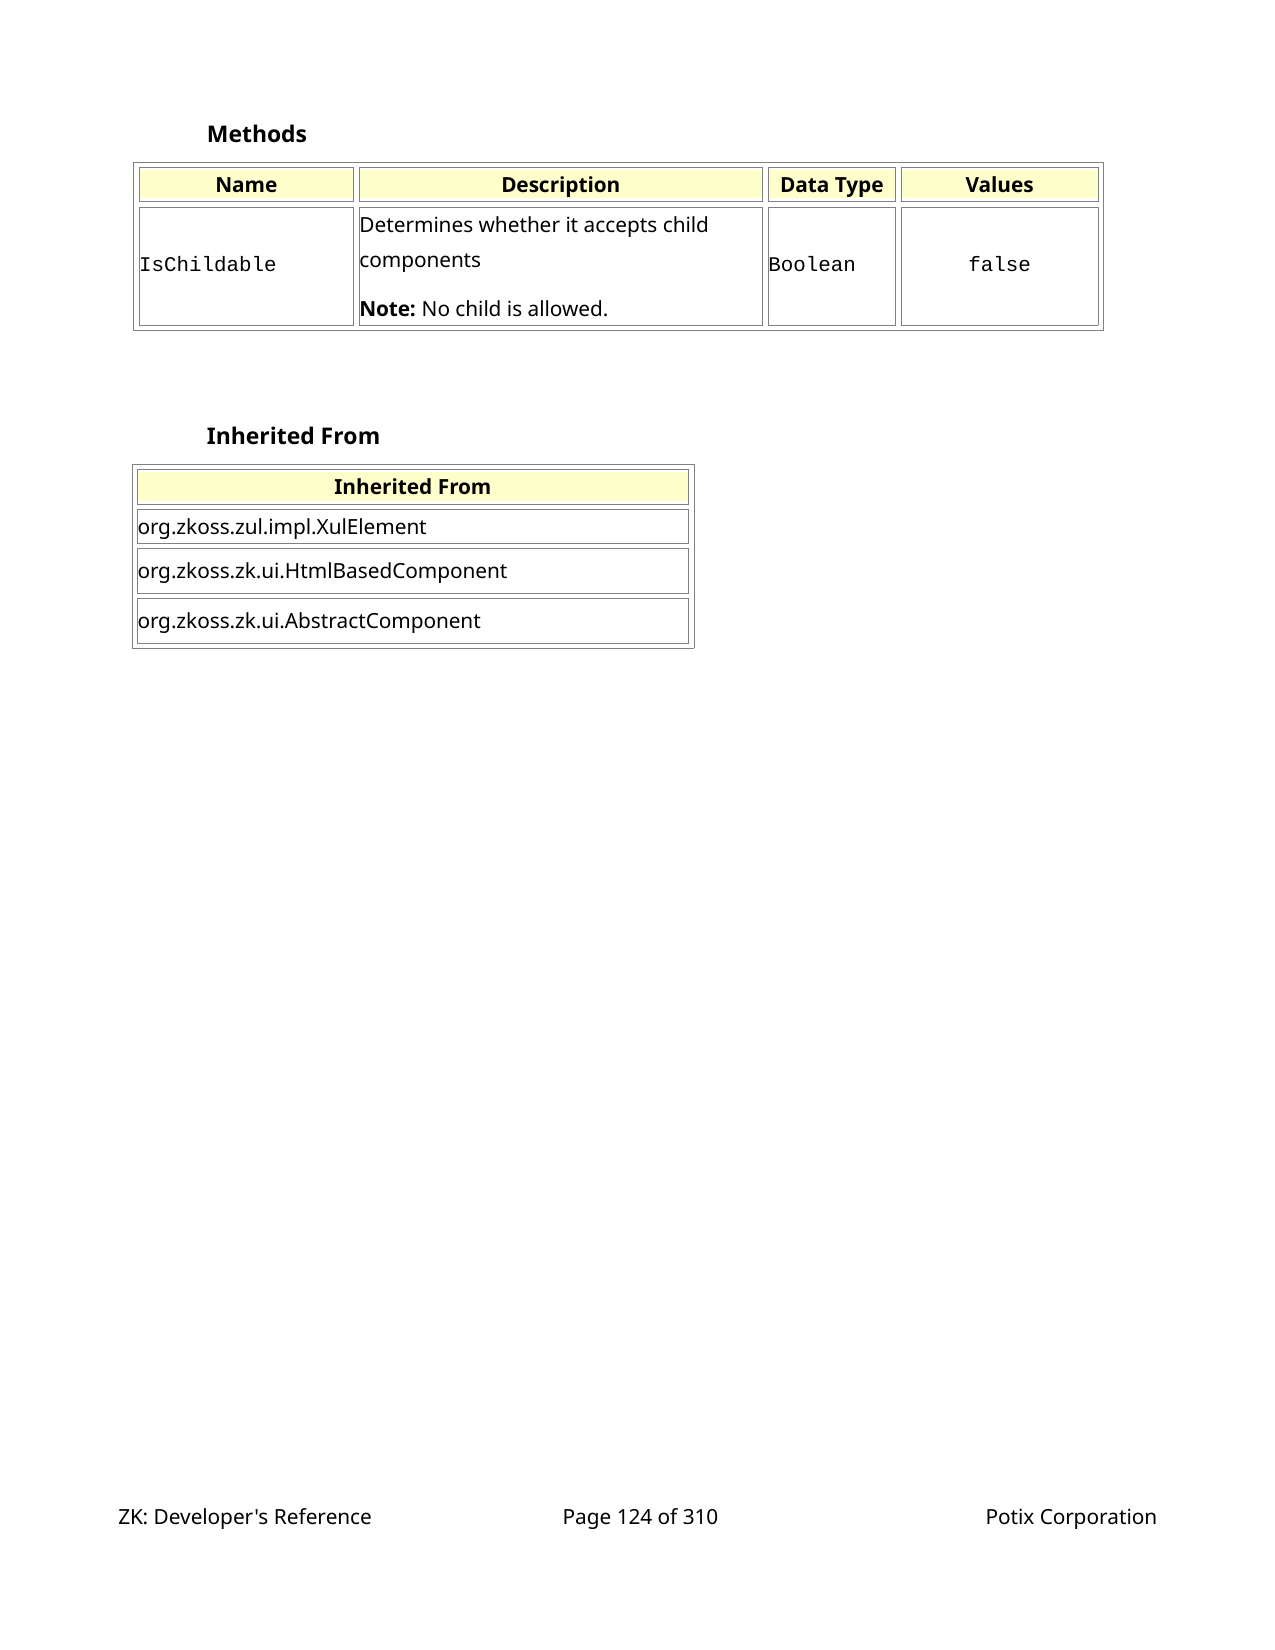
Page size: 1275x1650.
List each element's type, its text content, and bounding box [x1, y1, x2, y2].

table_cell org.zkoss.zk.ui.HtmlBasedComponent [134, 543, 691, 593]
table_cell IsChildable [136, 201, 356, 325]
subtitle Methods [207, 118, 1157, 149]
table_cell Determines whether it accepts child components Note: No child is allowed. [356, 201, 765, 325]
table_cell Boolean [765, 201, 898, 325]
table_cell org.zkoss.zul.impl.XulElement [134, 504, 691, 543]
table_header Name [136, 163, 356, 201]
table_header Description [356, 163, 765, 201]
table_cell false [898, 201, 1101, 325]
table_header Inherited From [134, 465, 691, 503]
subtitle Inherited From [207, 420, 1157, 451]
table_cell org.zkoss.zk.ui.AbstractComponent [134, 593, 691, 642]
table_header Values [898, 163, 1101, 201]
table_header Data Type [765, 163, 898, 201]
